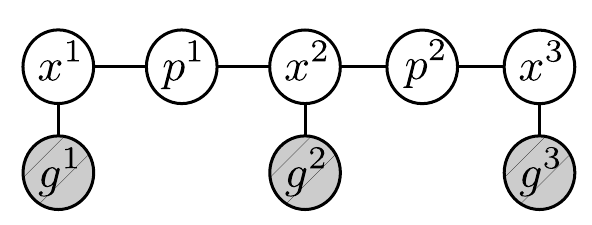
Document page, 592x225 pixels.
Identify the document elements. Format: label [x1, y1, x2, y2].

text_box [23, 135, 94, 210]
text_box [504, 135, 575, 210]
text_box [22, 29, 94, 104]
text_box [269, 30, 341, 104]
text_box [504, 30, 575, 104]
text_box [269, 135, 341, 210]
text_box [387, 30, 458, 104]
text_box [146, 29, 218, 104]
